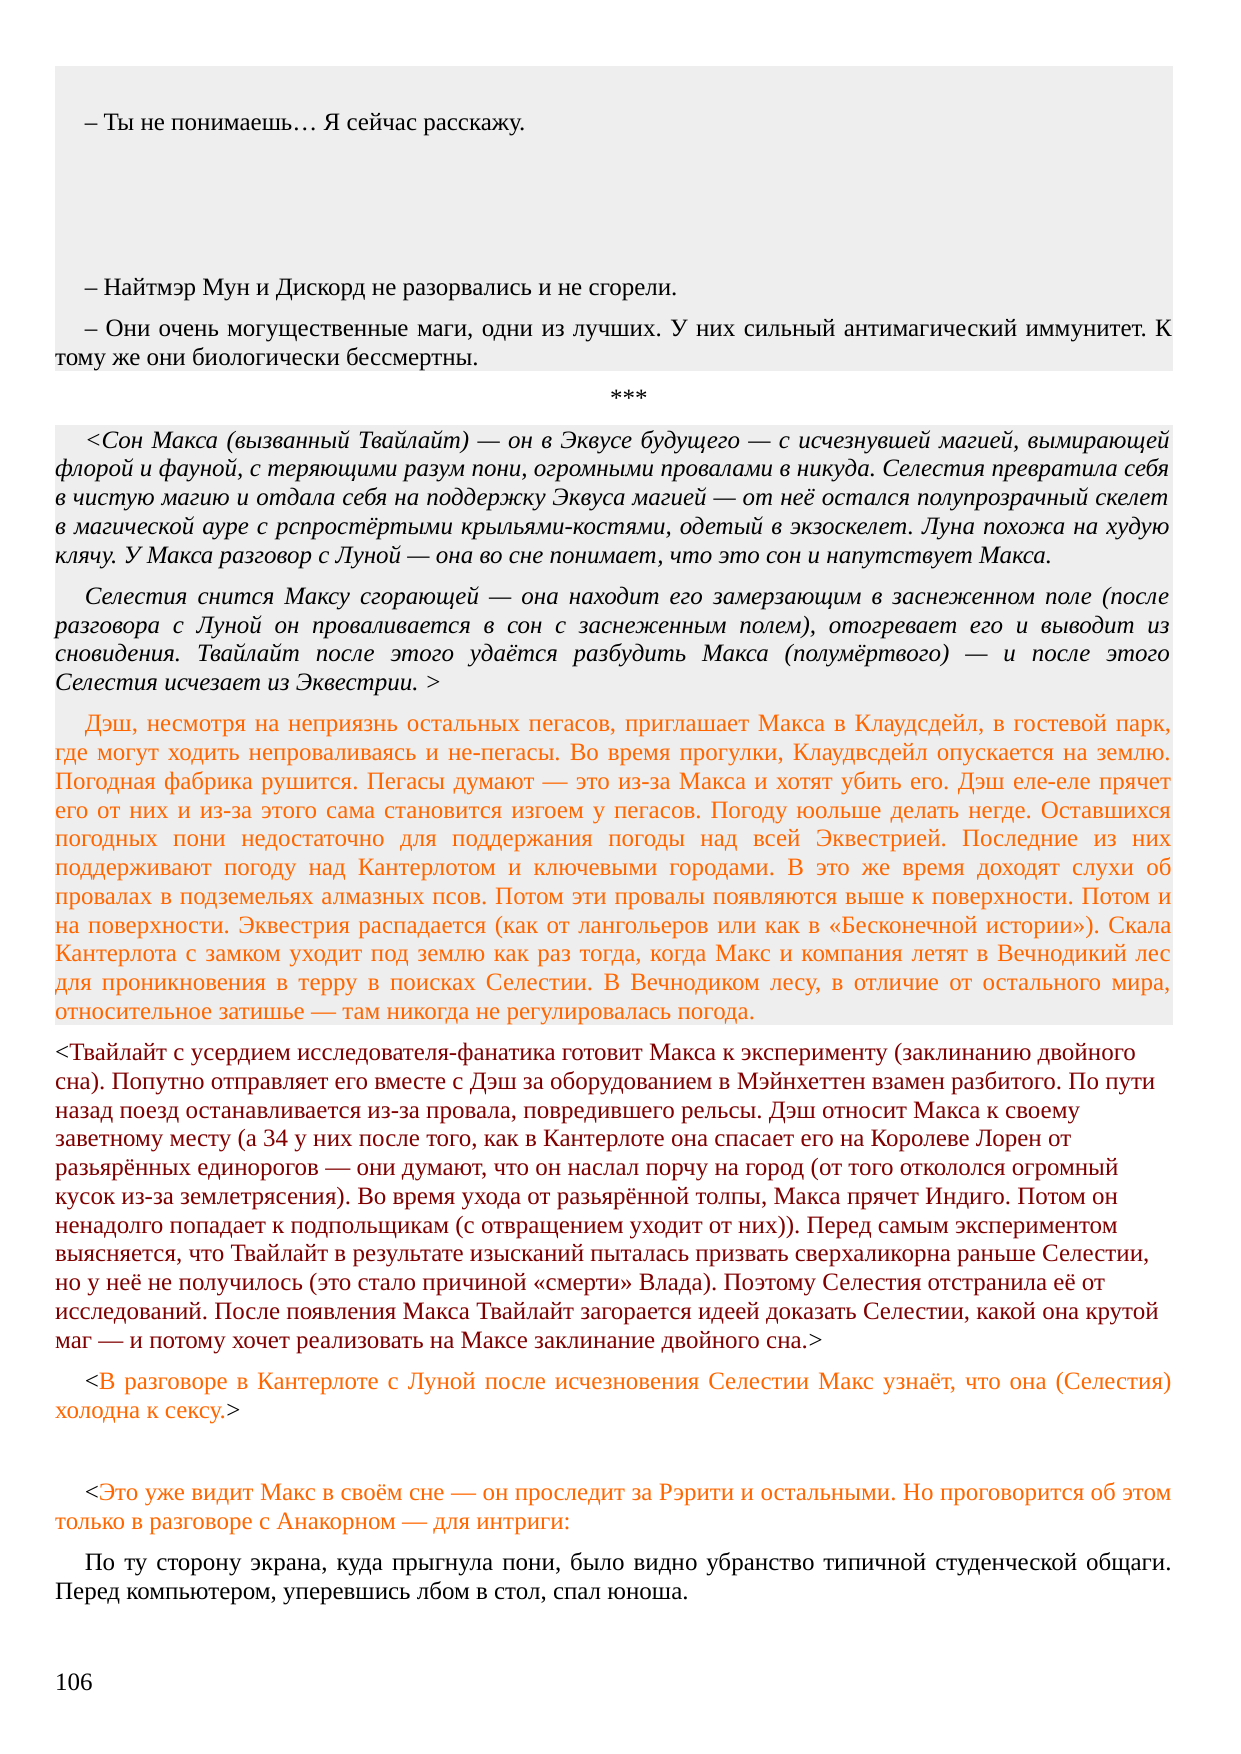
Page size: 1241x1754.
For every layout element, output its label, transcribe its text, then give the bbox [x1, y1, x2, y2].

text По ту сторону экрана, куда прыгнула пони, было видно убранство типичной студенческой общаги. Перед компьютером, уперевшись лбом в стол, спал юноша. [55, 1547, 1173, 1605]
text <В разговоре в Кантерлоте с Луной после исчезновения Селестии Макс узнаёт, что она (Селестия) холодна к сексу.> [55, 1366, 1173, 1423]
text – Они очень могущественные маги, одни из лучших. У них сильный антимагический иммунитет. К тому же они биологически бессмертны. [55, 313, 1173, 371]
text Селестия снится Максу сгорающей — она находит его замерзающим в заснеженном поле (после разговора с Луной он проваливается в сон с заснеженным полем), отогревает его и выводит из сновидения. Твайлайт после этого удаётся разбудить Макса (полумёртвого) — и после этого Селестия исчезает из Эквестрии. > [55, 581, 1173, 696]
text <Это уже видит Макс в своём сне — он проследит за Рэрити и остальными. Но проговорится об этом только в разговоре с Анакорном — для интриги: [55, 1477, 1173, 1535]
text *** [55, 383, 1173, 412]
text – Найтмэр Мун и Дискорд не разорвались и не сгорели. [55, 272, 1173, 301]
text <Сон Макса (вызванный Твайлайт) — он в Эквусе будущего — с исчезнувшей магией, вымирающей флорой и фауной, с теряющими разум пони, огромными провалами в никуда. Селестия превратила себя в чистую магию и отдала себя на поддержку Эквуса магией — от неё остался полупрозрачный скелет в магической ауре с рспростёртыми крыльями-костями, одетый в экзоскелет. Луна похожа на худую клячу. У Макса разговор с Луной — она во сне понимает, что это сон и напутствует Макса. [55, 425, 1173, 568]
text Дэш, несмотря на неприязнь остальных пегасов, приглашает Макса в Клаудсдейл, в гостевой парк, где могут ходить непроваливаясь и не-пегасы. Во время прогулки, Клаудвсдейл опускается на землю. Погодная фабрика рушится. Пегасы думают — это из-за Макса и хотят убить его. Дэш еле-еле прячет его от них и из-за этого сама становится изгоем у пегасов. Погоду юольше делать негде. Оставшихся погодных пони недостаточно для поддержания погоды над всей Эквестрией. Последние из них поддерживают погоду над Кантерлотом и ключевыми городами. В это же время доходят слухи об провалах в подземельях алмазных псов. Потом эти провалы появляются выше к поверхности. Потом и на поверхности. Эквестрия распадается (как от лангольеров или как в «Бесконечной истории»). Скала Кантерлота с замком уходит под землю как раз тогда, когда Макс и компания летят в Вечнодикий лес для проникновения в терру в поисках Селестии. В Вечнодиком лесу, в отличие от остального мира, относительное затишье — там никогда не регулировалась погода. [55, 708, 1173, 1025]
text <Твайлайт с усердием исследователя-фанатика готовит Макса к эксперименту (заклинанию двойного сна). Попутно отправляет его вместе с Дэш за оборудованием в Мэйнхеттен взамен разбитого. По пути назад поезд останавливается из-за провала, повредившего рельсы. Дэш относит Макса к своему заветному месту (а 34 у них после того, как в Кантерлоте она спасает его на Королеве Лорен от разьярённых единорогов — они думают, что он наслал порчу на город (от того откололся огромный кусок из-за землетрясения). Во время ухода от разьярённой толпы, Макса прячет Индиго. Потом он ненадолго попадает к подпольщикам (с отвращением уходит от них)). Перед самым экспериментом выясняется, что Твайлайт в результате изысканий пыталась призвать сверхаликорна раньше Селестии, но у неё не получилось (это стало причиной «смерти» Влада). Поэтому Селестия отстранила её от исследований. После появления Макса Твайлайт загорается идеей доказать Селестии, какой она крутой маг — и потому хочет реализовать на Максе заклинание двойного сна.> [55, 1037, 1173, 1353]
text – Ты не понимаешь… Я сейчас расскажу. [55, 107, 1173, 136]
